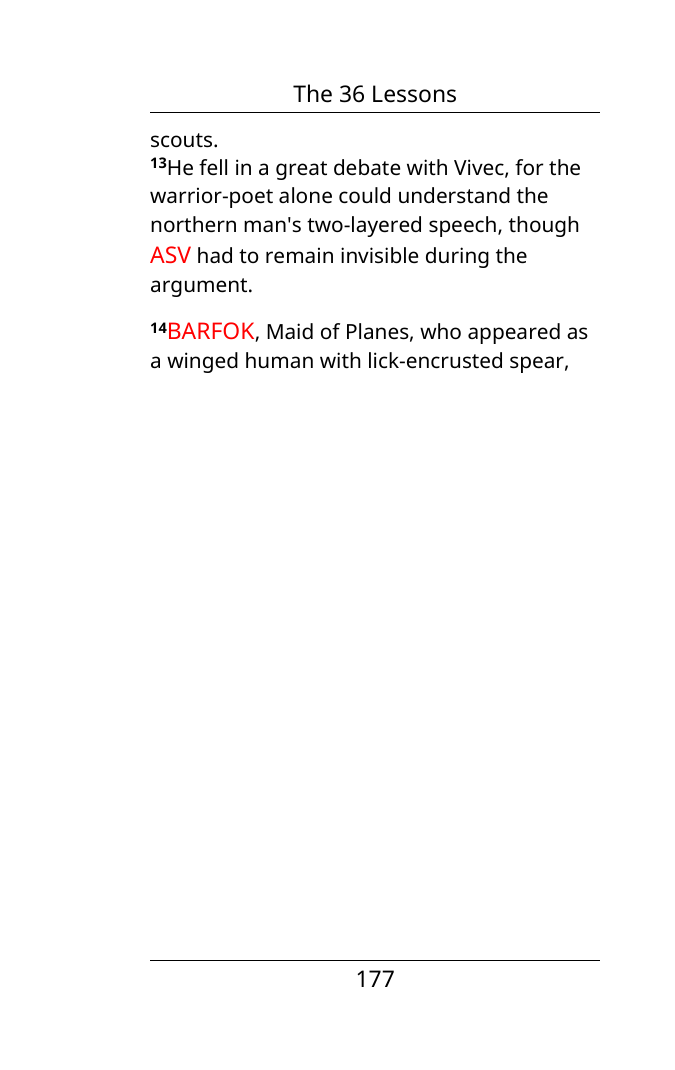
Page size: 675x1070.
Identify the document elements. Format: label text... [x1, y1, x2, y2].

text 14BARFOK, Maid of Planes, who appeared as a winged human with lick-encrusted spear, [150, 315, 600, 375]
text scouts. 13He fell in a great debate with Vivec, for the warrior-poet alone could understand the northern man's two-layered speech, though ASV had to remain invisible during the argument. [150, 125, 600, 298]
